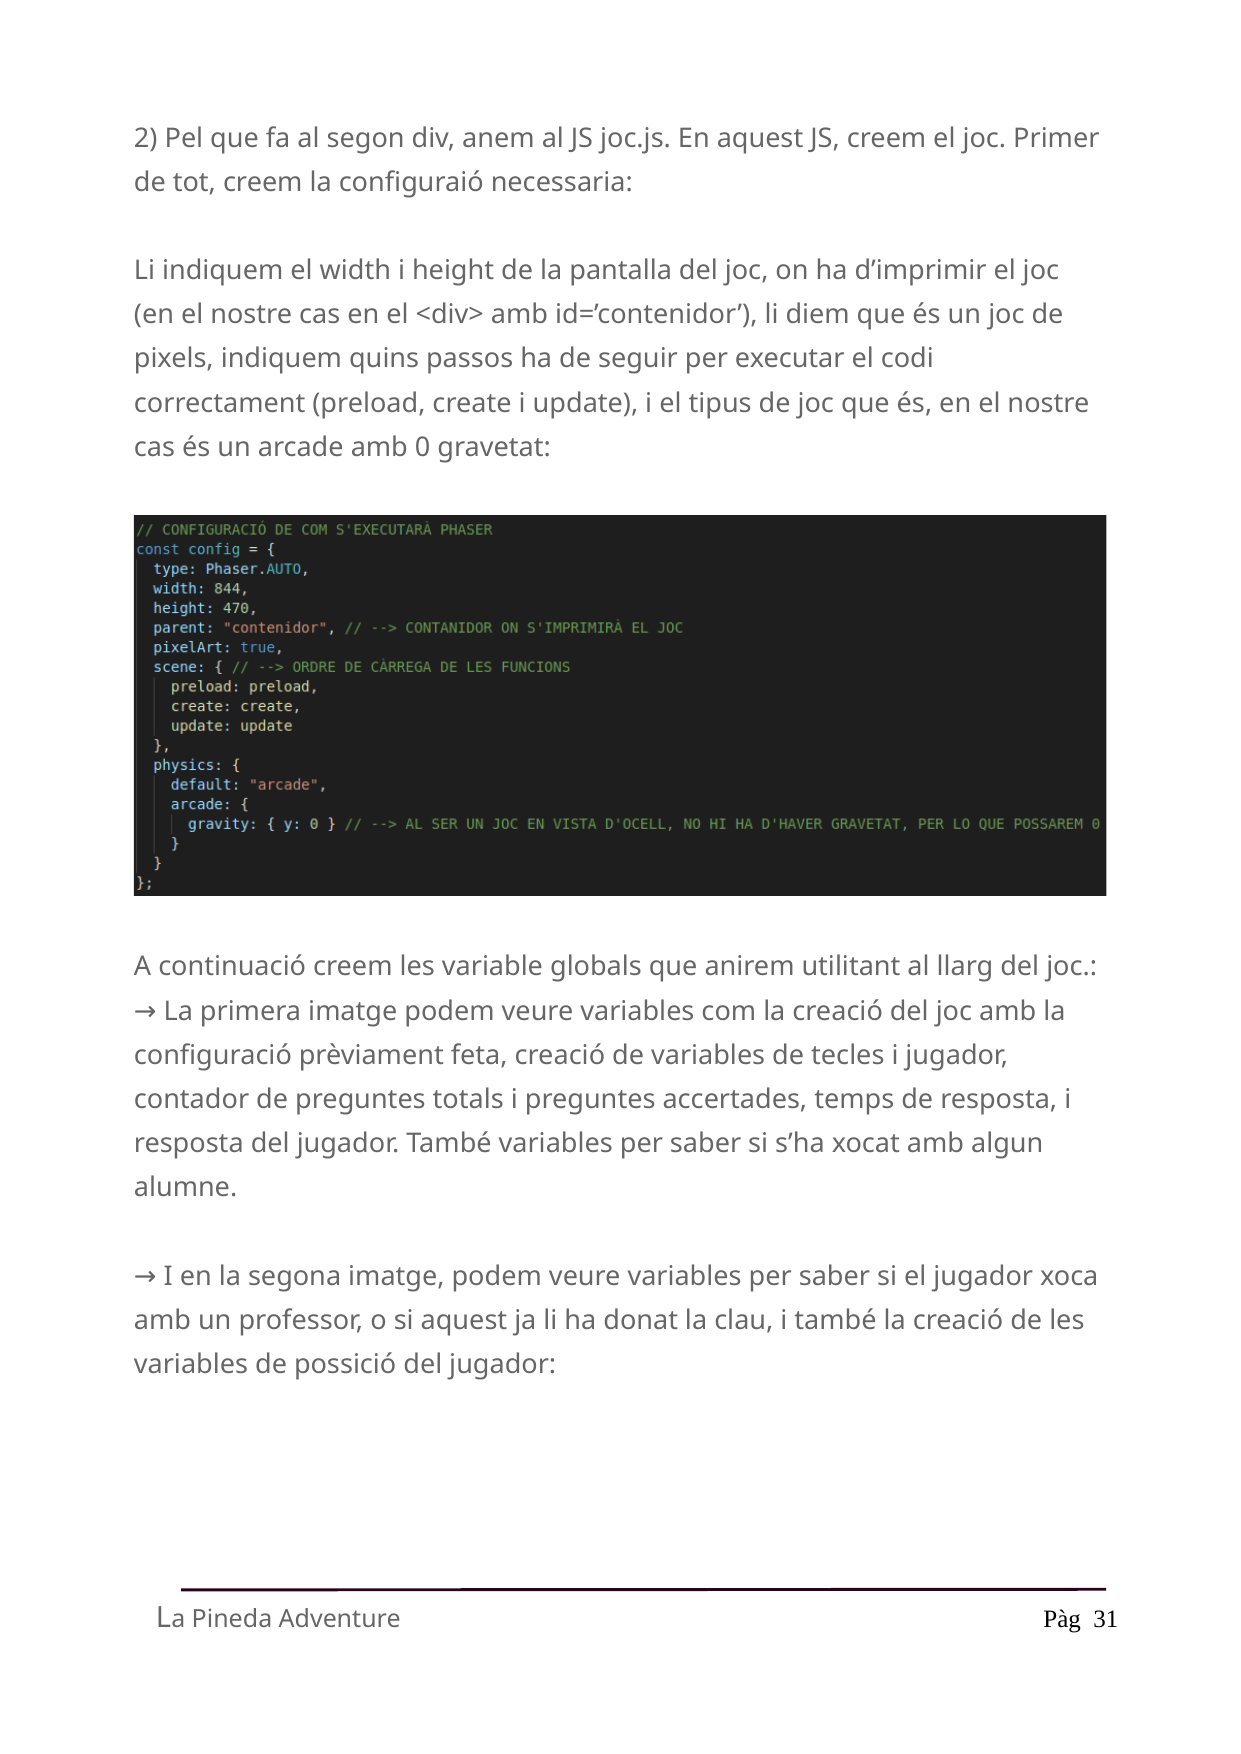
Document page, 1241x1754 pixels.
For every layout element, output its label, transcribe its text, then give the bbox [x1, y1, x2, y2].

text → La primera imatge podem veure variables com la creació del joc amb la configuració prèviament feta, creació de variables de tecles i jugador, contador de preguntes totals i preguntes accertades, temps de resposta, i resposta del jugador. També variables per saber si s’ha xocat amb algun alumne. [134, 991, 1106, 1204]
text → I en la segona imatge, podem veure variables per saber si el jugador xoca amb un professor, o si aquest ja li ha donat la clau, i també la creació de les variables de possició del jugador: [134, 1256, 1106, 1381]
picture [133, 515, 1107, 896]
text Li indiquem el width i height de la pantalla del joc, on ha d’imprimir el joc (en el nostre cas en el <div> amb id=’contenidor’), li diem que és un joc de pixels, indiquem quins passos ha de seguir per executar el codi correctament (preload, create i update), i el tipus de joc que és, en el nostre cas és un arcade amb 0 gravetat: [134, 251, 1106, 464]
text 2) Pel que fa al segon div, anem al JS joc.js. En aquest JS, creem el joc. Primer de tot, creem la configuraió necessaria: [134, 118, 1106, 199]
text A continuació creem les variable globals que anirem utilitant al llarg del joc.: [134, 947, 1106, 984]
